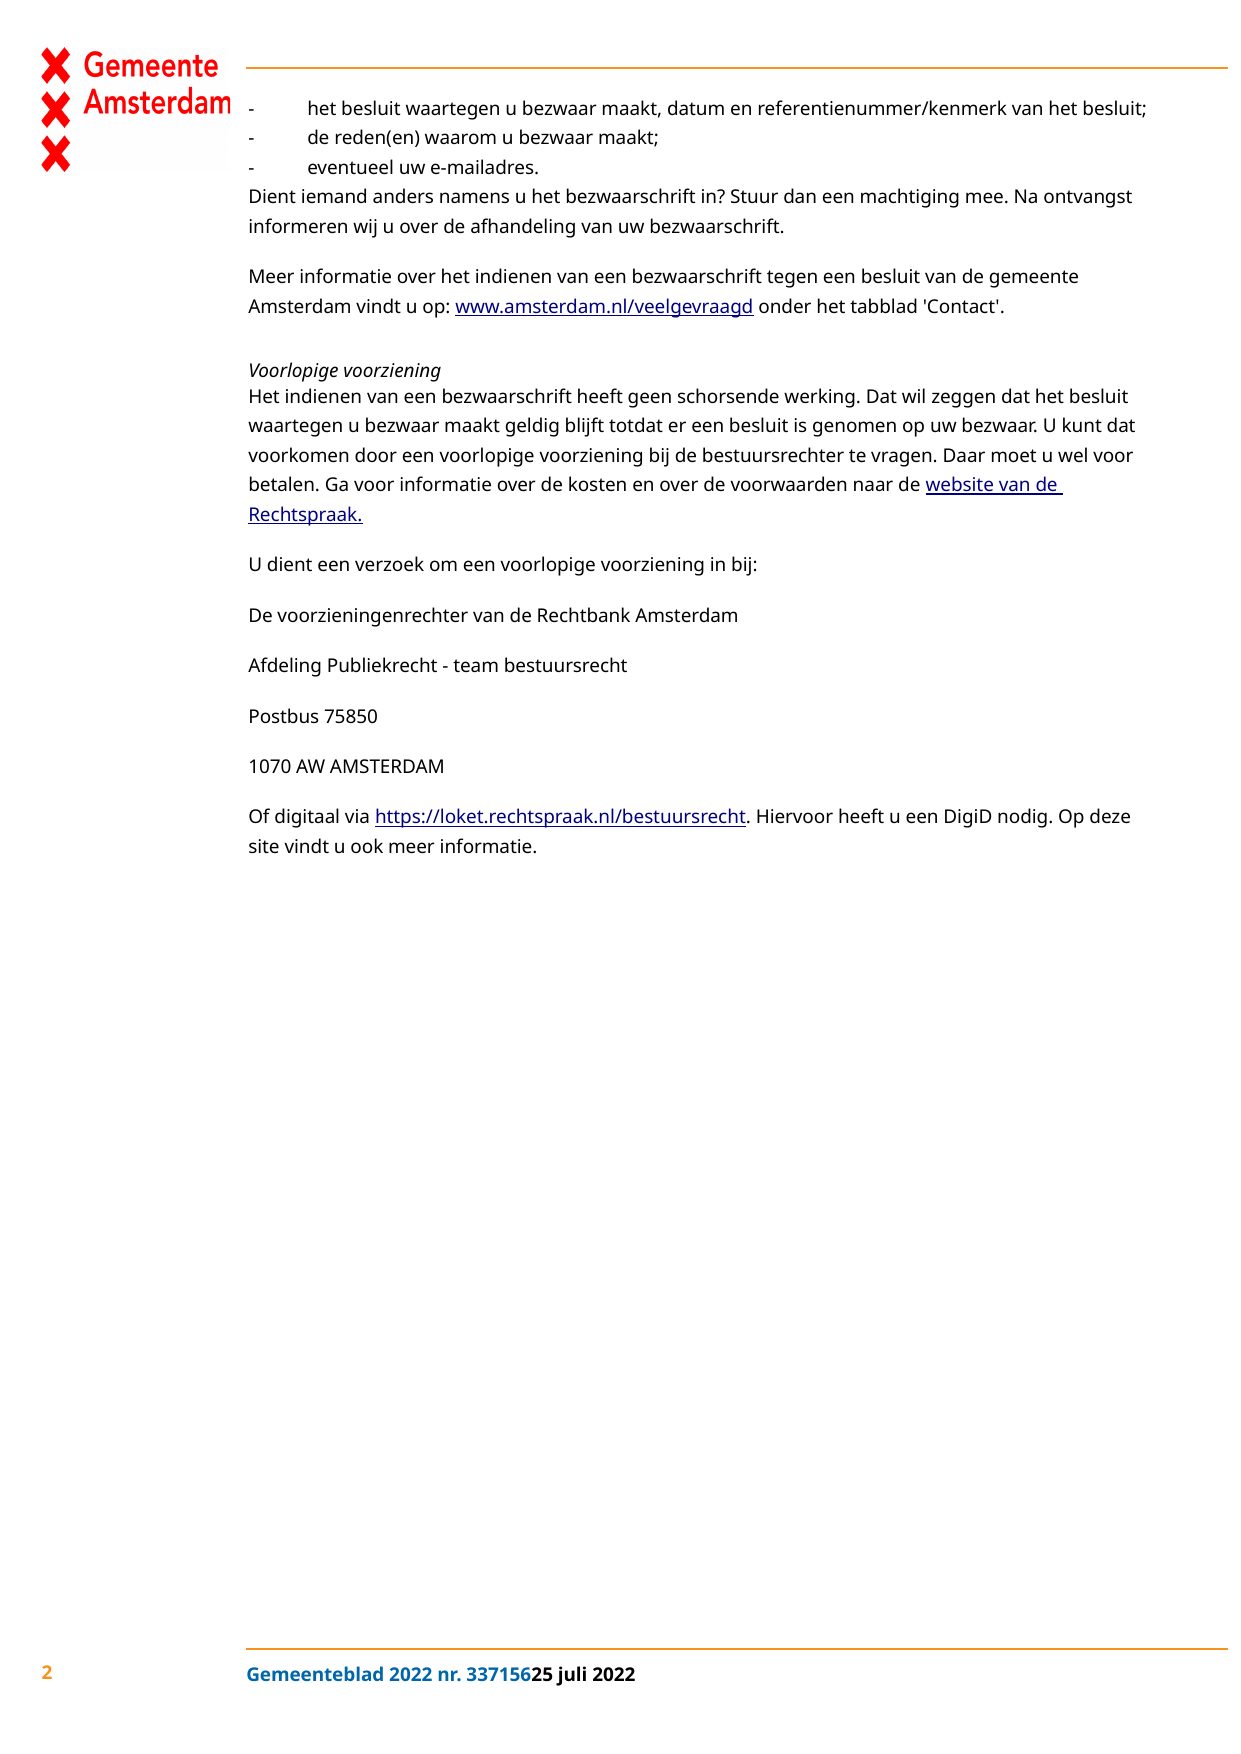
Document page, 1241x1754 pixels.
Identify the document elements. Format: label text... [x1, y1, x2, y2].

text Postbus 75850 [248, 703, 1152, 728]
text Het indienen van een bezwaarschrift heeft geen schorsende werking. Dat wil zeggen dat het besluit waartegen u bezwaar maakt geldig blijft totdat er een besluit is genomen op uw bezwaar. U kunt dat voorkomen door een voorlopige voorziening bij de bestuursrechter te vragen. Daar moet u wel voor betalen. Ga voor informatie over de kosten en over de voorwaarden naar de website van de Rechtspraak. [248, 383, 1152, 527]
text De voorzieningenrechter van de Rechtbank Amsterdam [248, 602, 1152, 628]
text 1070 AW AMSTERDAM [248, 753, 1152, 779]
list de reden(en) waarom u bezwaar maakt; [248, 124, 1152, 150]
text Afdeling Publiekrecht - team bestuursrecht [248, 652, 1152, 678]
picture [41, 47, 231, 172]
text Of digitaal via https://loket.rechtspraak.nl/bestuursrecht. Hiervoor heeft u een DigiD nodig. Op deze site vindt u ook meer informatie. [248, 804, 1152, 859]
list eventueel uw e-mailadres. [248, 154, 1152, 180]
list het besluit waartegen u bezwaar maakt, datum en referentienummer/kenmerk van het besluit; [248, 95, 1152, 121]
text Voorlopige voorziening [248, 357, 1152, 383]
text Meer informatie over het indienen van een bezwaarschrift tegen een besluit van de gemeente Amsterdam vindt u op: www.amsterdam.nl/veelgevraagd onder het tabblad 'Contact'. [248, 263, 1152, 319]
text U dient een verzoek om een voorlopige voorziening in bij: [248, 552, 1152, 577]
text Dient iemand anders namens u het bezwaarschrift in? Stuur dan een machtiging mee. Na ontvangst informeren wij u over de afhandeling van uw bezwaarschrift. [248, 183, 1152, 239]
